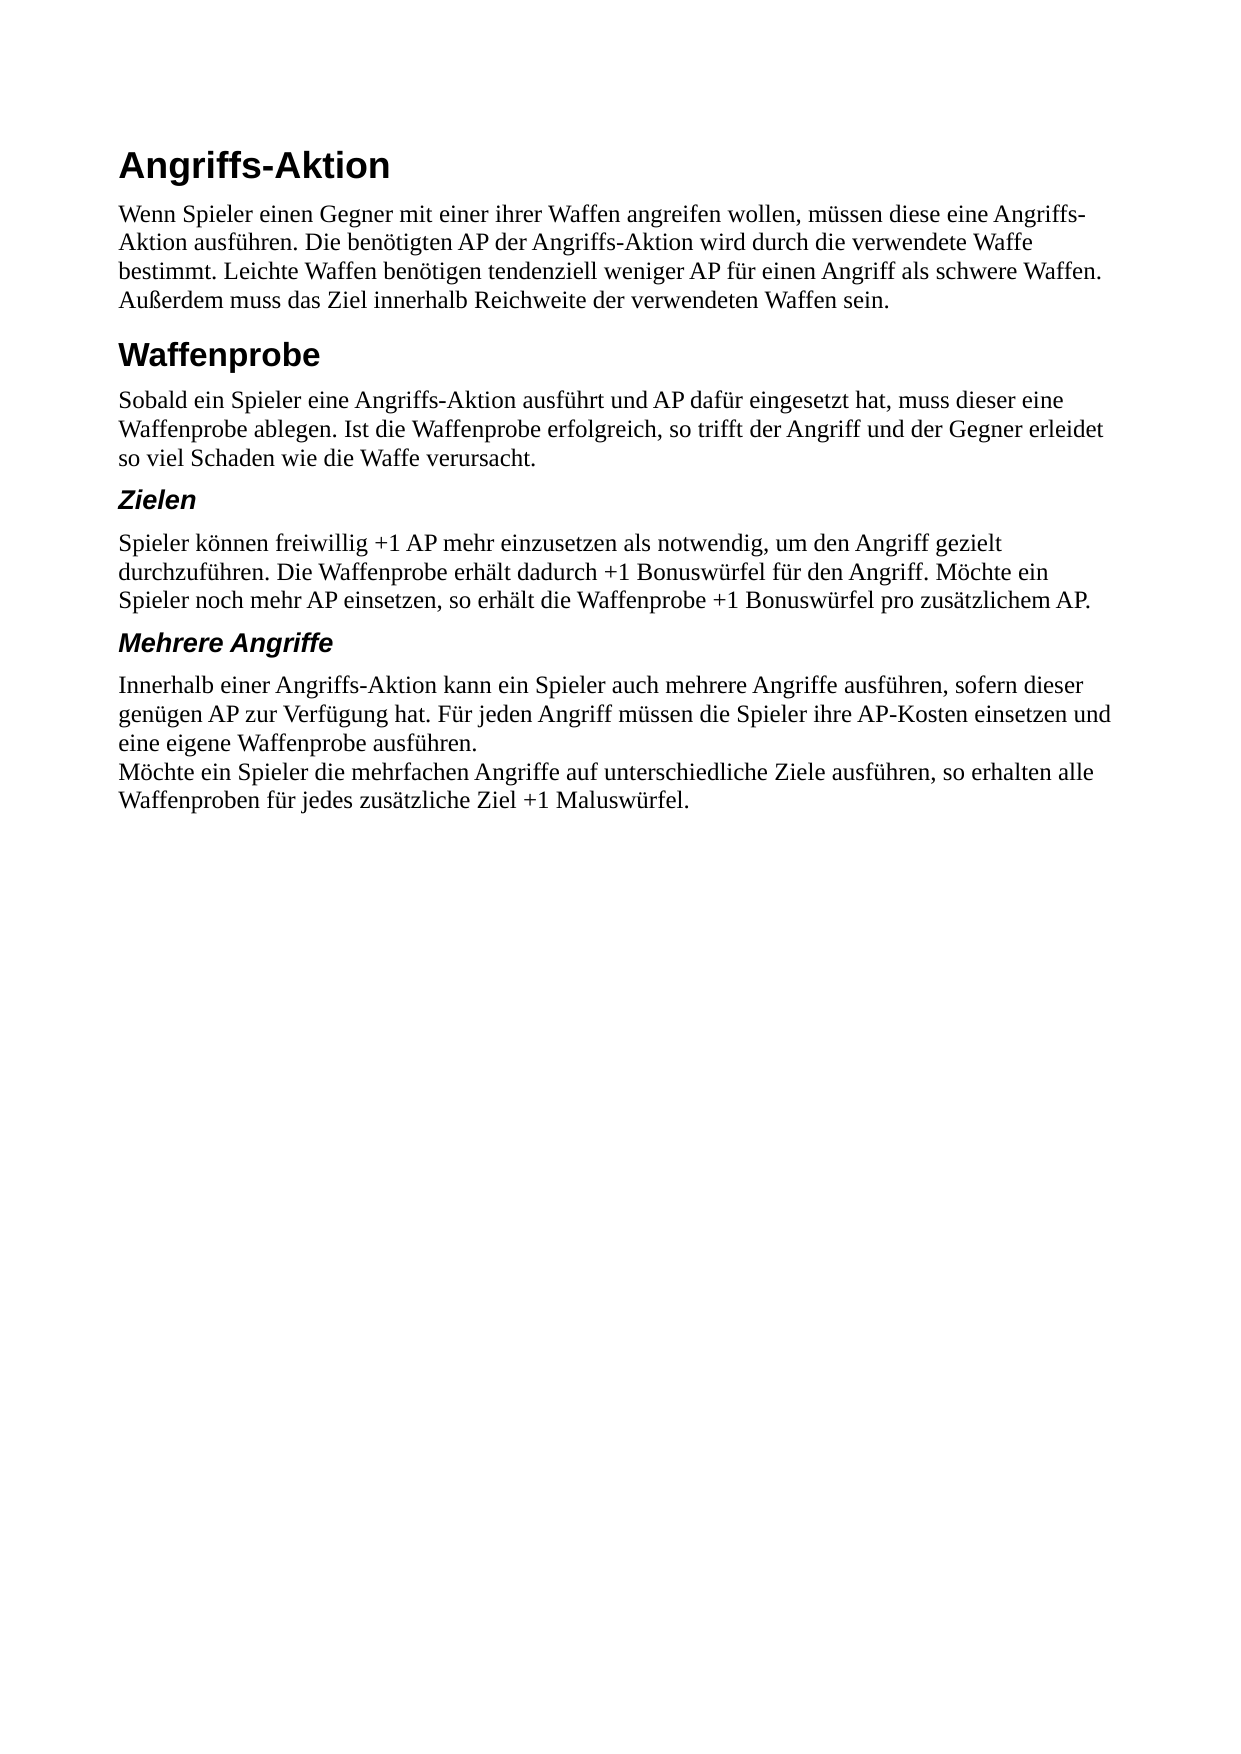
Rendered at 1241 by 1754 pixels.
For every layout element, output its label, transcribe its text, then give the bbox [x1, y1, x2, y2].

subtitle Zielen [118, 484, 1122, 516]
text Sobald ein Spieler eine Angriffs-Aktion ausführt und AP dafür eingesetzt hat, muss dieser eine Waffenprobe ablegen. Ist die Waffenprobe erfolgreich, so trifft der Angriff und der Gegner erleidet so viel Schaden wie die Waffe verursacht. [118, 386, 1122, 472]
text Wenn Spieler einen Gegner mit einer ihrer Waffen angreifen wollen, müssen diese eine Angriffs-Aktion ausführen. Die benötigten AP der Angriffs-Aktion wird durch die verwendete Waffe bestimmt. Leichte Waffen benötigen tendenziell weniger AP für einen Angriff als schwere Waffen. Außerdem muss das Ziel innerhalb Reichweite der verwendeten Waffen sein. [118, 199, 1122, 314]
text Spieler können freiwillig +1 AP mehr einzusetzen als notwendig, um den Angriff gezielt durchzuführen. Die Waffenprobe erhält dadurch +1 Bonuswürfel für den Angriff. Möchte ein Spieler noch mehr AP einsetzen, so erhält die Waffenprobe +1 Bonuswürfel pro zusätzlichem AP. [118, 528, 1122, 614]
text Innerhalb einer Angriffs-Aktion kann ein Spieler auch mehrere Angriffe ausführen, sofern dieser genügen AP zur Verfügung hat. Für jeden Angriff müssen die Spieler ihre AP-Kosten einsetzen und eine eigene Waffenprobe ausführen. [118, 671, 1122, 757]
subtitle Mehrere Angriffe [118, 627, 1122, 658]
text Möchte ein Spieler die mehrfachen Angriffe auf unterschiedliche Ziele ausführen, so erhalten alle Waffenproben für jedes zusätzliche Ziel +1 Maluswürfel. [118, 757, 1122, 814]
subtitle Angriffs-Aktion [118, 143, 1122, 186]
subtitle Waffenprobe [118, 334, 1122, 373]
